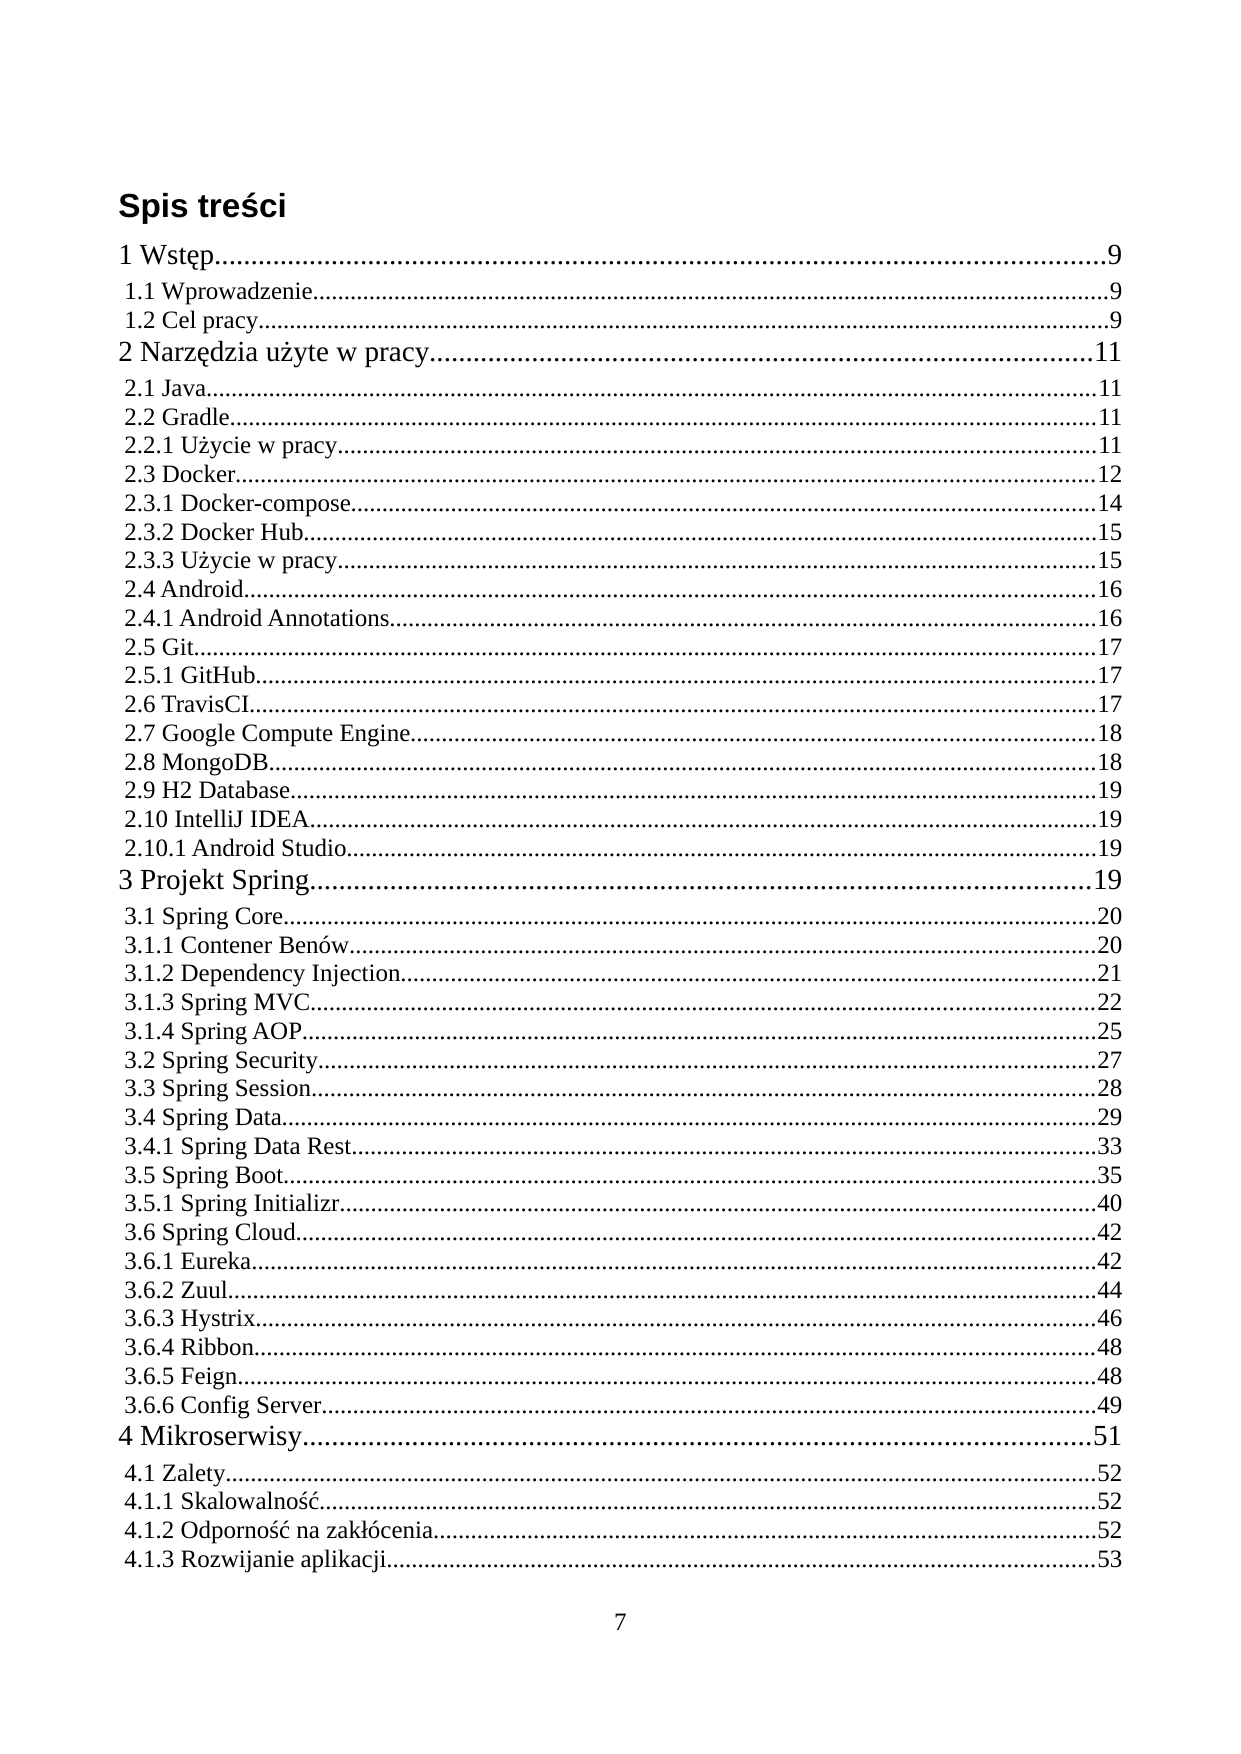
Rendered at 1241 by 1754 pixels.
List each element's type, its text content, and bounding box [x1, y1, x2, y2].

text 3.4 Spring Data 29 [124, 1102, 1122, 1131]
text 2.10 IntelliJ IDEA 19 [124, 804, 1122, 833]
text 4.1 Zalety 52 [124, 1458, 1122, 1486]
text 2.3.2 Docker Hub 15 [124, 517, 1122, 546]
text 2.6 TravisCI 17 [124, 689, 1122, 718]
text 3.5 Spring Boot 35 [124, 1160, 1122, 1188]
text 2.2 Gradle 11 [124, 402, 1122, 431]
text 3.1.1 Contener Benów 20 [124, 930, 1122, 958]
text 2.3 Docker 12 [124, 459, 1122, 488]
text 2.8 MongoDB 18 [124, 747, 1122, 776]
text 2 Narzędzia użyte w pracy 11 [118, 334, 1122, 367]
text 2.1 Java 11 [124, 373, 1122, 402]
text 3.3 Spring Session 28 [124, 1073, 1122, 1102]
text 1 Wstęp 9 [118, 237, 1122, 271]
text 4 Mikroserwisy 51 [118, 1418, 1122, 1452]
text 2.5 Git 17 [124, 632, 1122, 661]
text 3.6.4 Ribbon 48 [124, 1332, 1122, 1361]
text 3.1.2 Dependency Injection 21 [124, 958, 1122, 987]
text 2.9 H2 Database 19 [124, 776, 1122, 804]
text 2.5.1 GitHub 17 [124, 661, 1122, 689]
text 3.6.3 Hystrix 46 [124, 1303, 1122, 1332]
text 3.6.5 Feign 48 [124, 1361, 1122, 1390]
text 2.3.1 Docker-compose 14 [124, 488, 1122, 517]
text 2.2.1 Użycie w pracy 11 [124, 431, 1122, 459]
text 3.1.3 Spring MVC 22 [124, 987, 1122, 1016]
text 2.3.3 Użycie w pracy 15 [124, 546, 1122, 574]
text 1.2 Cel pracy 9 [124, 305, 1122, 334]
text 3 Projekt Spring 19 [118, 862, 1122, 895]
text 3.4.1 Spring Data Rest 33 [124, 1131, 1122, 1160]
text 3.6 Spring Cloud 42 [124, 1217, 1122, 1246]
text 1.1 Wprowadzenie 9 [124, 276, 1122, 305]
text 2.7 Google Compute Engine 18 [124, 718, 1122, 747]
text 2.10.1 Android Studio 19 [124, 833, 1122, 862]
text 4.1.2 Odporność na zakłócenia 52 [124, 1515, 1122, 1544]
text 3.1 Spring Core 20 [124, 901, 1122, 930]
text 2.4.1 Android Annotations 16 [124, 603, 1122, 632]
text 3.6.2 Zuul 44 [124, 1275, 1122, 1303]
text 3.1.4 Spring AOP 25 [124, 1016, 1122, 1045]
subtitle Spis treści [118, 186, 1122, 225]
text 3.6.1 Eureka 42 [124, 1246, 1122, 1275]
text 3.5.1 Spring Initializr 40 [124, 1188, 1122, 1217]
text 4.1.3 Rozwijanie aplikacji 53 [124, 1544, 1122, 1573]
text 3.2 Spring Security 27 [124, 1045, 1122, 1073]
text 2.4 Android 16 [124, 574, 1122, 603]
text 4.1.1 Skalowalność 52 [124, 1486, 1122, 1515]
text 3.6.6 Config Server 49 [124, 1390, 1122, 1418]
